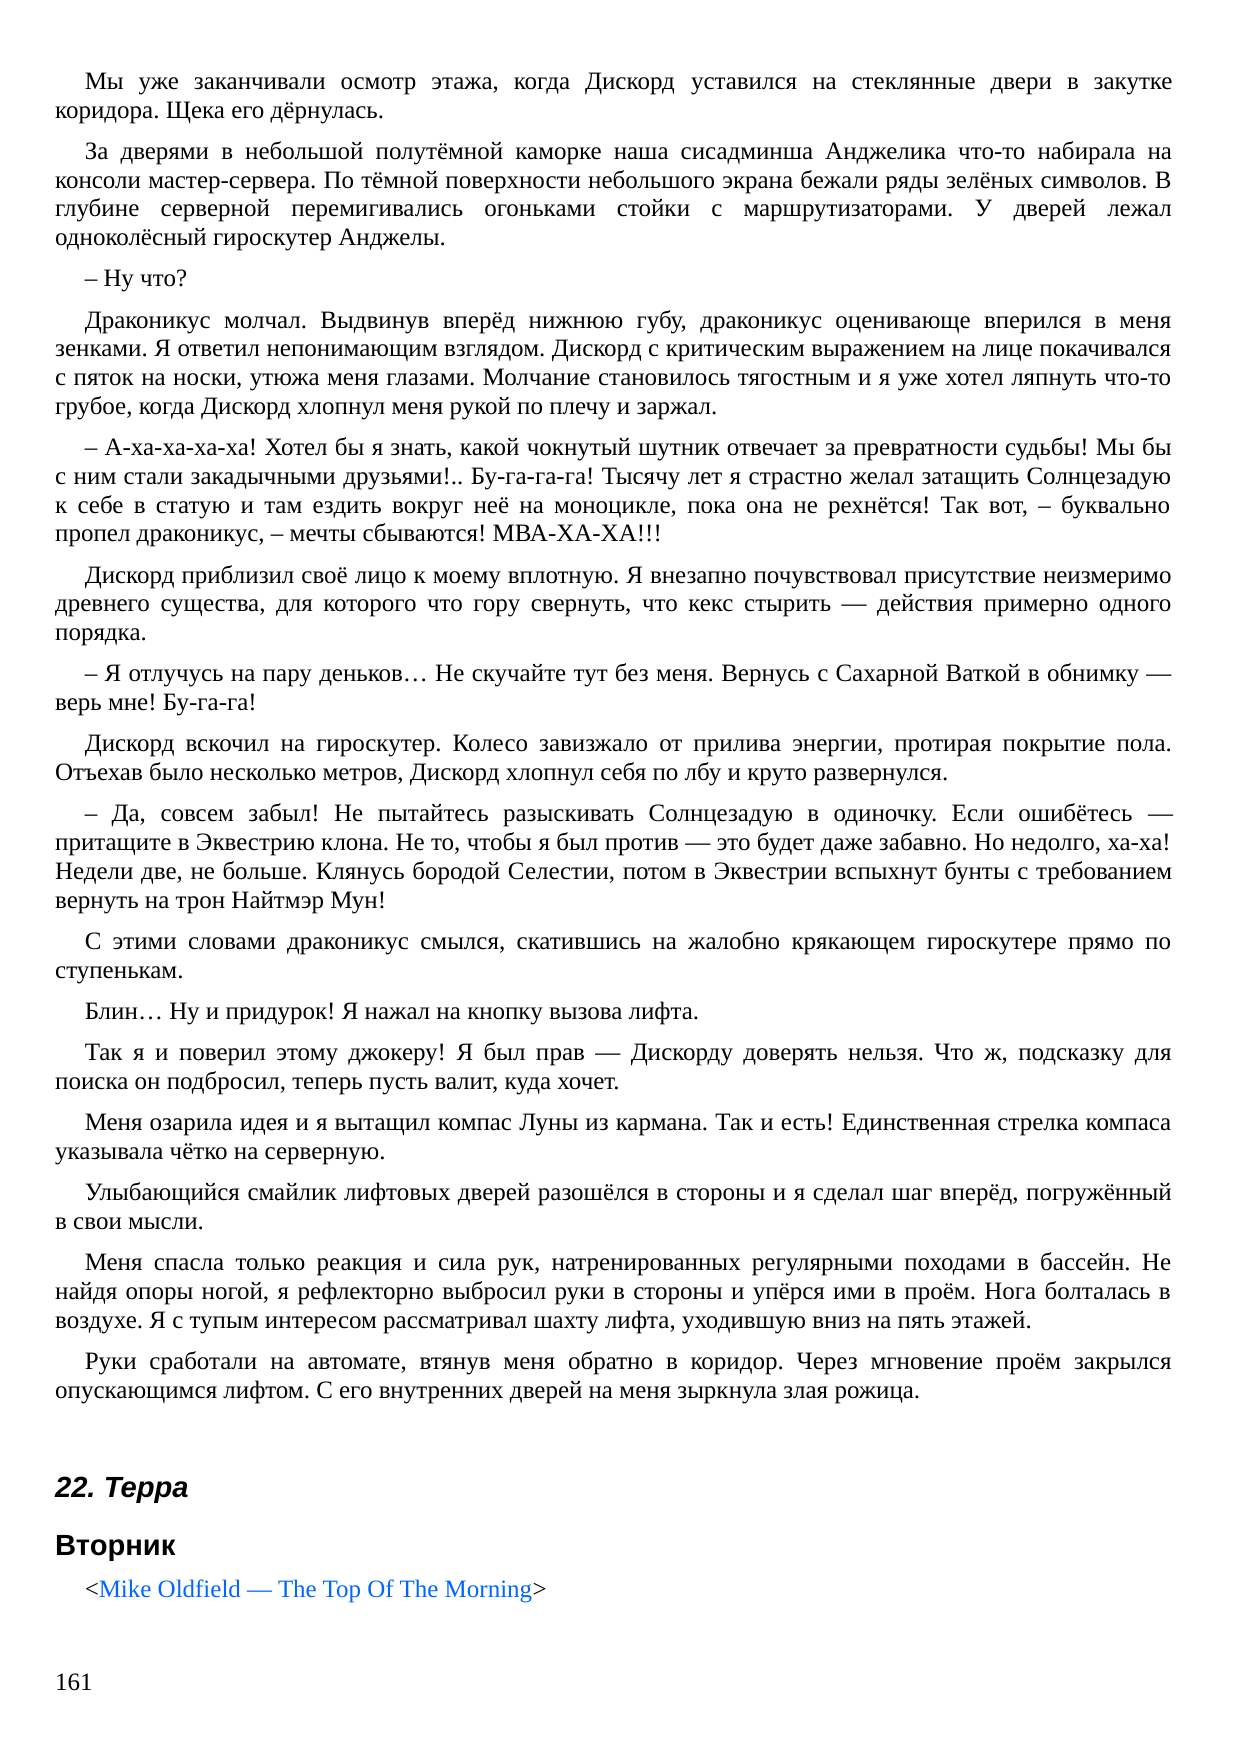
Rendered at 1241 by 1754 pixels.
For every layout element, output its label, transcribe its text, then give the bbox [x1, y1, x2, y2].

subtitle Вторник [55, 1528, 1173, 1562]
text – Ну что? [55, 263, 1173, 292]
text С этими словами драконикус смылся, скатившись на жалобно крякающем гироскутере прямо по ступенькам. [55, 926, 1173, 983]
text Дискорд приблизил своё лицо к моему вплотную. Я внезапно почувствовал присутствие неизмеримо древнего существа, для которого что гору свернуть, что кекс стырить — действия примерно одного порядка. [55, 560, 1173, 646]
text – Да, совсем забыл! Не пытайтесь разыскивать Солнцезадую в одиночку. Если ошибётесь — притащите в Эквестрию клона. Не то, чтобы я был против — это будет даже забавно. Но недолго, ха-ха! Недели две, не больше. Клянусь бородой Селестии, потом в Эквестрии вспыхнут бунты с требованием вернуть на трон Найтмэр Мун! [55, 798, 1173, 913]
subtitle 22. Терра [55, 1470, 1173, 1503]
text Так я и поверил этому джокеру! Я был прав — Дискорду доверять нельзя. Что ж, подсказку для поиска он подбросил, теперь пусть валит, куда хочет. [55, 1037, 1173, 1095]
text За дверями в небольшой полутёмной каморке наша сисадминша Анджелика что-то набирала на консоли мастер-сервера. По тёмной поверхности небольшого экрана бежали ряды зелёных символов. В глубине серверной перемигивались огоньками стойки с маршрутизаторами. У дверей лежал одноколёсный гироскутер Анджелы. [55, 136, 1173, 251]
text Драконикус молчал. Выдвинув вперёд нижнюю губу, драконикус оценивающе вперился в меня зенками. Я ответил непонимающим взглядом. Дискорд с критическим выражением на лице покачивался с пяток на носки, утюжа меня глазами. Молчание становилось тягостным и я уже хотел ляпнуть что-то грубое, когда Дискорд хлопнул меня рукой по плечу и заржал. [55, 305, 1173, 420]
text Улыбающийся смайлик лифтовых дверей разошёлся в стороны и я сделал шаг вперёд, погружённый в свои мысли. [55, 1177, 1173, 1235]
text Меня спасла только реакция и сила рук, натренированных регулярными походами в бассейн. Не найдя опоры ногой, я рефлекторно выбросил руки в стороны и упёрся ими в проём. Нога болталась в воздухе. Я с тупым интересом рассматривал шахту лифта, уходившую вниз на пять этажей. [55, 1247, 1173, 1333]
text Руки сработали на автомате, втянув меня обратно в коридор. Через мгновение проём закрылся опускающимся лифтом. С его внутренних дверей на меня зыркнула злая рожица. [55, 1346, 1173, 1403]
text Дискорд вскочил на гироскутер. Колесо завизжало от прилива энергии, протирая покрытие пола. Отъехав было несколько метров, Дискорд хлопнул себя по лбу и круто развернулся. [55, 728, 1173, 786]
text – А-ха-ха-ха-ха! Хотел бы я знать, какой чокнутый шутник отвечает за превратности судьбы! Мы бы с ним стали закадычными друзьями!.. Бу-га-га-га! Тысячу лет я страстно желал затащить Солнцезадую к себе в статую и там ездить вокруг неё на моноцикле, пока она не рехнётся! Так вот, – буквально пропел драконикус, – мечты сбываются! МВА-ХА-ХА!!! [55, 432, 1173, 547]
text Блин… Ну и придурок! Я нажал на кнопку вызова лифта. [55, 996, 1173, 1025]
text <Mike Oldfield — The Top Of The Morning> [55, 1574, 1173, 1603]
text Мы уже заканчивали осмотр этажа, когда Дискорд уставился на стеклянные двери в закутке коридора. Щека его дёрнулась. [55, 66, 1173, 123]
text Меня озарила идея и я вытащил компас Луны из кармана. Так и есть! Единственная стрелка компаса указывала чётко на серверную. [55, 1107, 1173, 1165]
text – Я отлучусь на пару деньков… Не скучайте тут без меня. Вернусь с Сахарной Ваткой в обнимку — верь мне! Бу-га-га! [55, 658, 1173, 716]
